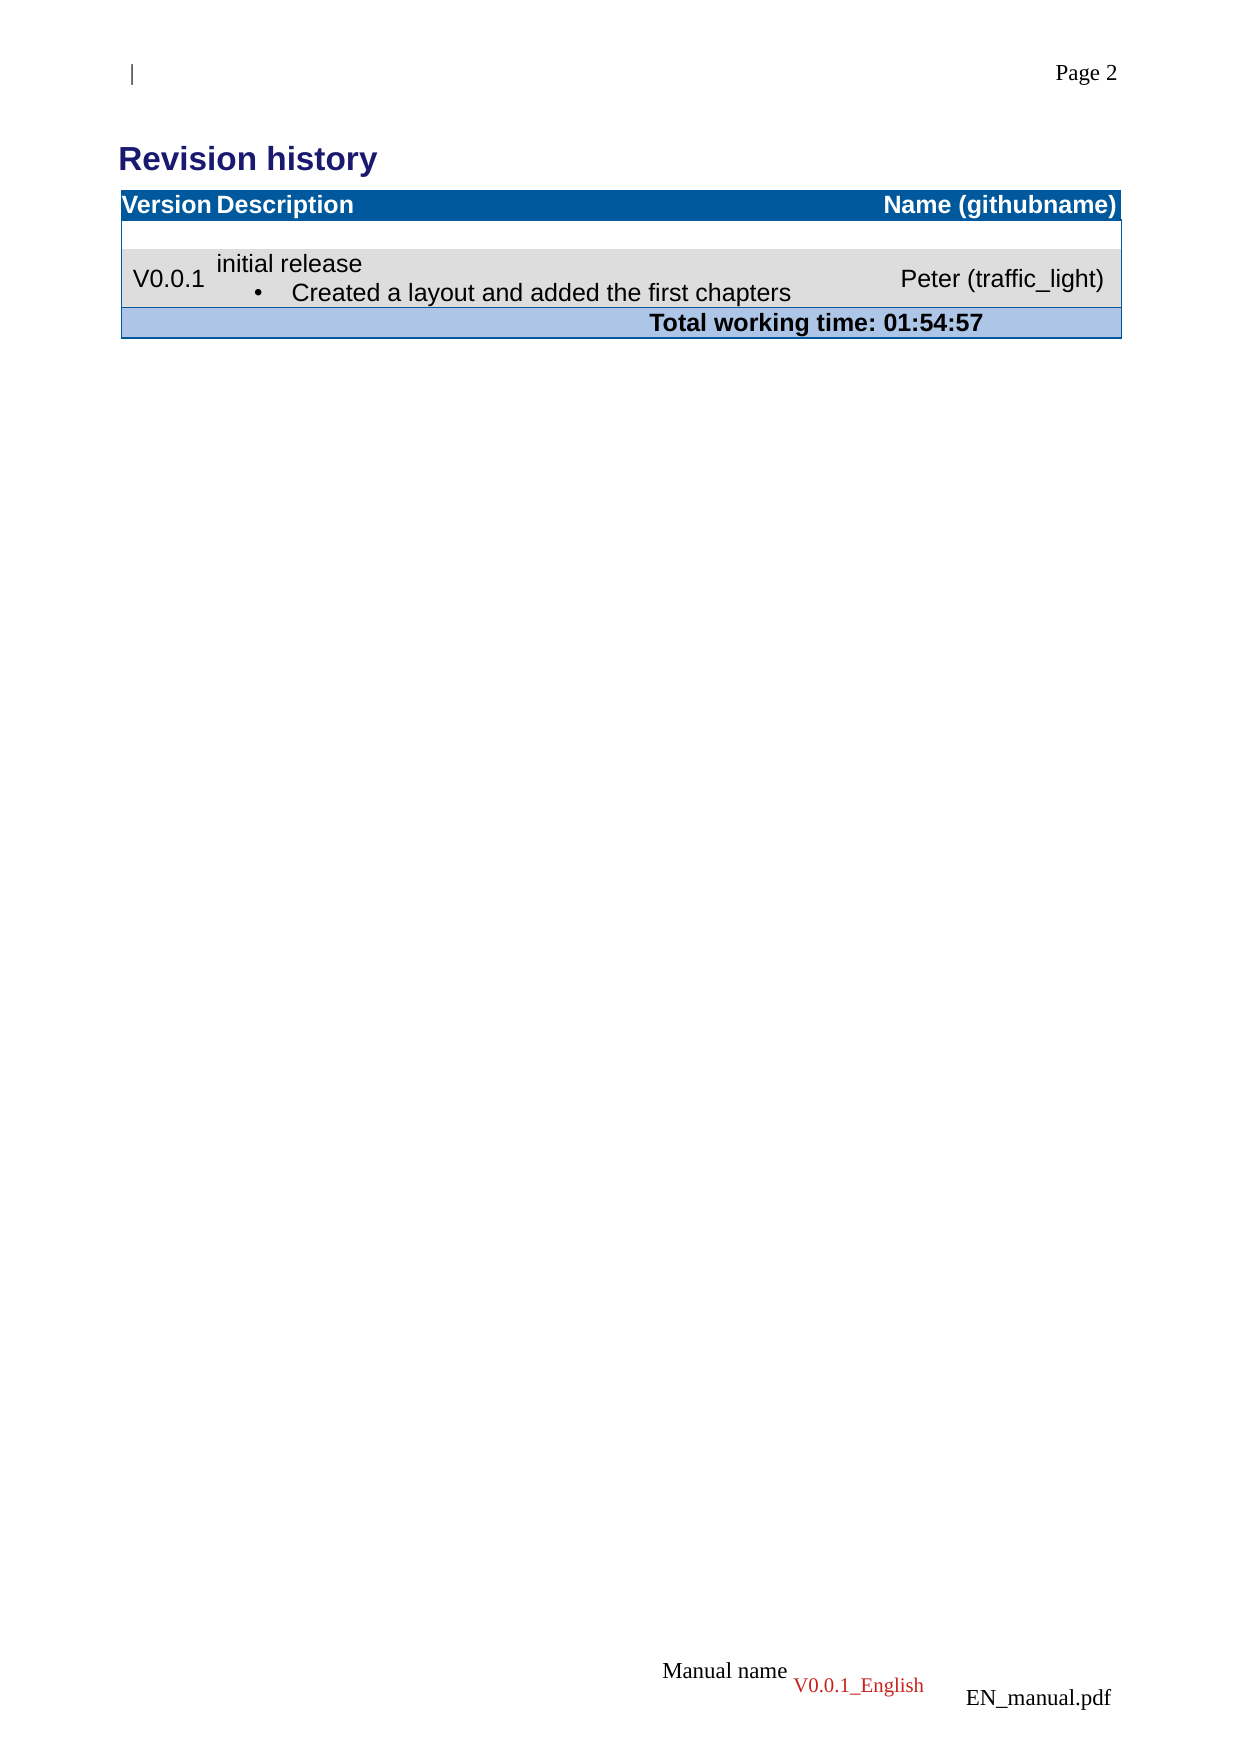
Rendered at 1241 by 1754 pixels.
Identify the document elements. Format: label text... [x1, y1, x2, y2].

table_cell initial release Created a layout and added the first chapters [216, 249, 883, 307]
table_header Description [216, 190, 883, 219]
table_cell [216, 221, 883, 249]
table_header Name (githubname) [883, 190, 1121, 219]
table_cell [122, 221, 216, 249]
subtitle Revision history [118, 139, 1122, 178]
table_cell Total working time: [216, 308, 883, 337]
table_header Version [121, 190, 216, 219]
table_cell 01:54:57 [883, 308, 1121, 337]
table_cell Peter (traffic_light) [883, 249, 1121, 307]
table_cell [883, 221, 1121, 249]
table_cell V0.0.1 [122, 249, 216, 307]
table_cell [122, 308, 216, 337]
